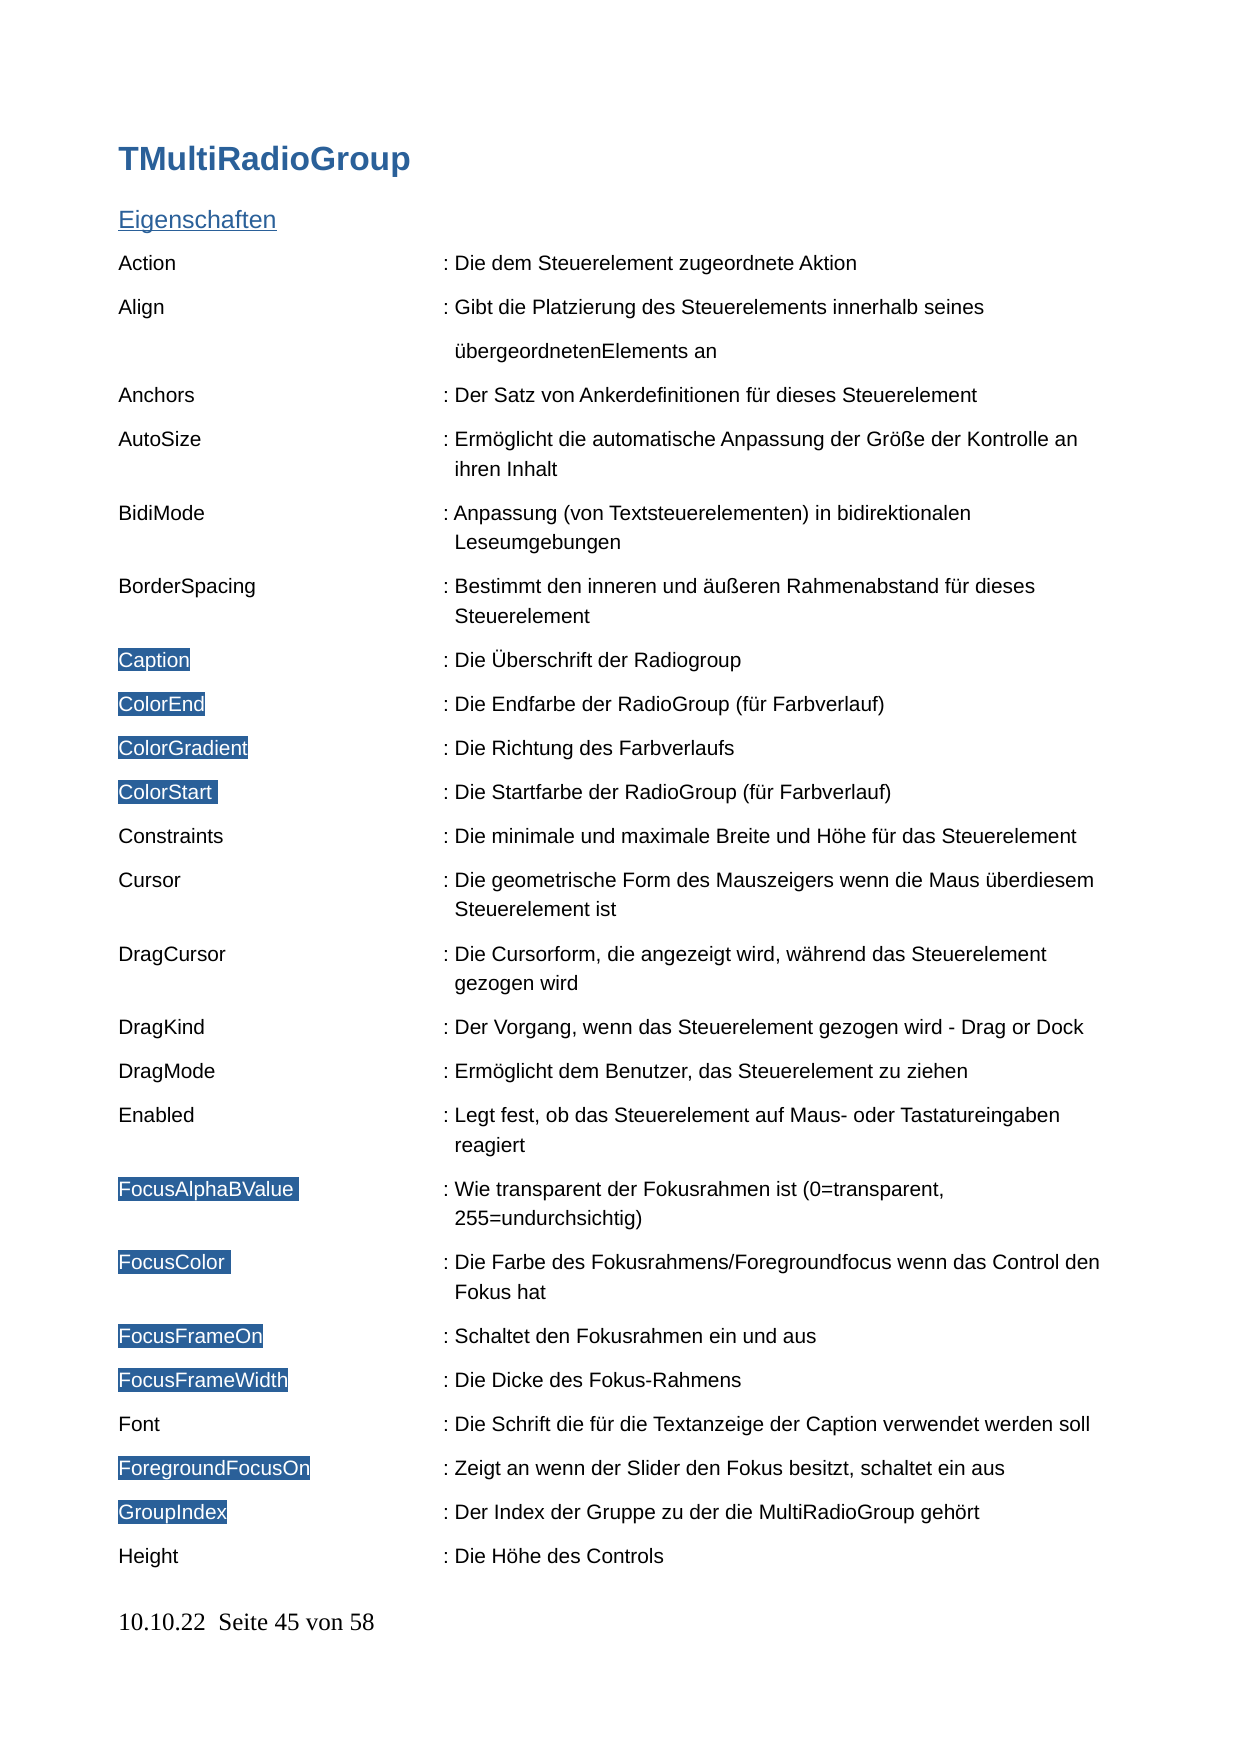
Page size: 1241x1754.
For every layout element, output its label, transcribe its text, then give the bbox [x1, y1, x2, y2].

text GroupIndex : Der Index der Gruppe zu der die MultiRadioGroup gehört [118, 1496, 1122, 1525]
text Anchors : Der Satz von Ankerdefinitionen für dieses Steuerelement [118, 379, 1122, 408]
text übergeordnetenElements an [118, 335, 1122, 364]
text FocusFrameOn : Schaltet den Fokusrahmen ein und aus [118, 1320, 1122, 1349]
text FocusAlphaBValue : Wie transparent der Fokusrahmen ist (0=transparent, 255=undurchsichtig) [118, 1173, 1122, 1232]
text Align : Gibt die Platzierung des Steuerelements innerhalb seines [118, 291, 1122, 320]
text Cursor : Die geometrische Form des Mauszeigers wenn die Maus überdiesem Steuerelement ist [118, 864, 1122, 923]
subtitle TMultiRadioGroup [118, 139, 1122, 178]
text Constraints : Die minimale und maximale Breite und Höhe für das Steuerelement [118, 820, 1122, 849]
text FocusFrameWidth : Die Dicke des Fokus-Rahmens [118, 1364, 1122, 1393]
text Caption : Die Überschrift der Radiogroup [118, 643, 1122, 673]
text BorderSpacing : Bestimmt den inneren und äußeren Rahmenabstand für dieses Steuerelement [118, 570, 1122, 629]
text DragMode : Ermöglicht dem Benutzer, das Steuerelement zu ziehen [118, 1055, 1122, 1084]
text ColorGradient : Die Richtung des Farbverlaufs [118, 732, 1122, 761]
text DragKind : Der Vorgang, wenn das Steuerelement gezogen wird - Drag or Dock [118, 1011, 1122, 1040]
text DragCursor : Die Cursorform, die angezeigt wird, während das Steuerelement gezogen wird [118, 937, 1122, 996]
text FocusColor : Die Farbe des Fokusrahmens/Foregroundfocus wenn das Control den Fokus hat [118, 1246, 1122, 1305]
subtitle Eigenschaften [118, 205, 1122, 234]
text Action : Die dem Steuerelement zugeordnete Aktion [118, 247, 1122, 276]
text Height : Die Höhe des Controls [118, 1540, 1122, 1569]
text AutoSize : Ermöglicht die automatische Anpassung der Größe der Kontrolle an ihren Inhalt [118, 423, 1122, 482]
text Font : Die Schrift die für die Textanzeige der Caption verwendet werden soll [118, 1408, 1122, 1437]
text ColorEnd : Die Endfarbe der RadioGroup (für Farbverlauf) [118, 688, 1122, 717]
text ColorStart : Die Startfarbe der RadioGroup (für Farbverlauf) [118, 776, 1122, 805]
text Enabled : Legt fest, ob das Steuerelement auf Maus- oder Tastatureingaben reagiert [118, 1099, 1122, 1158]
text BidiMode : Anpassung (von Textsteuerelementen) in bidirektionalen Leseumgebungen [118, 496, 1122, 555]
text ForegroundFocusOn : Zeigt an wenn der Slider den Fokus besitzt, schaltet ein aus [118, 1452, 1122, 1481]
